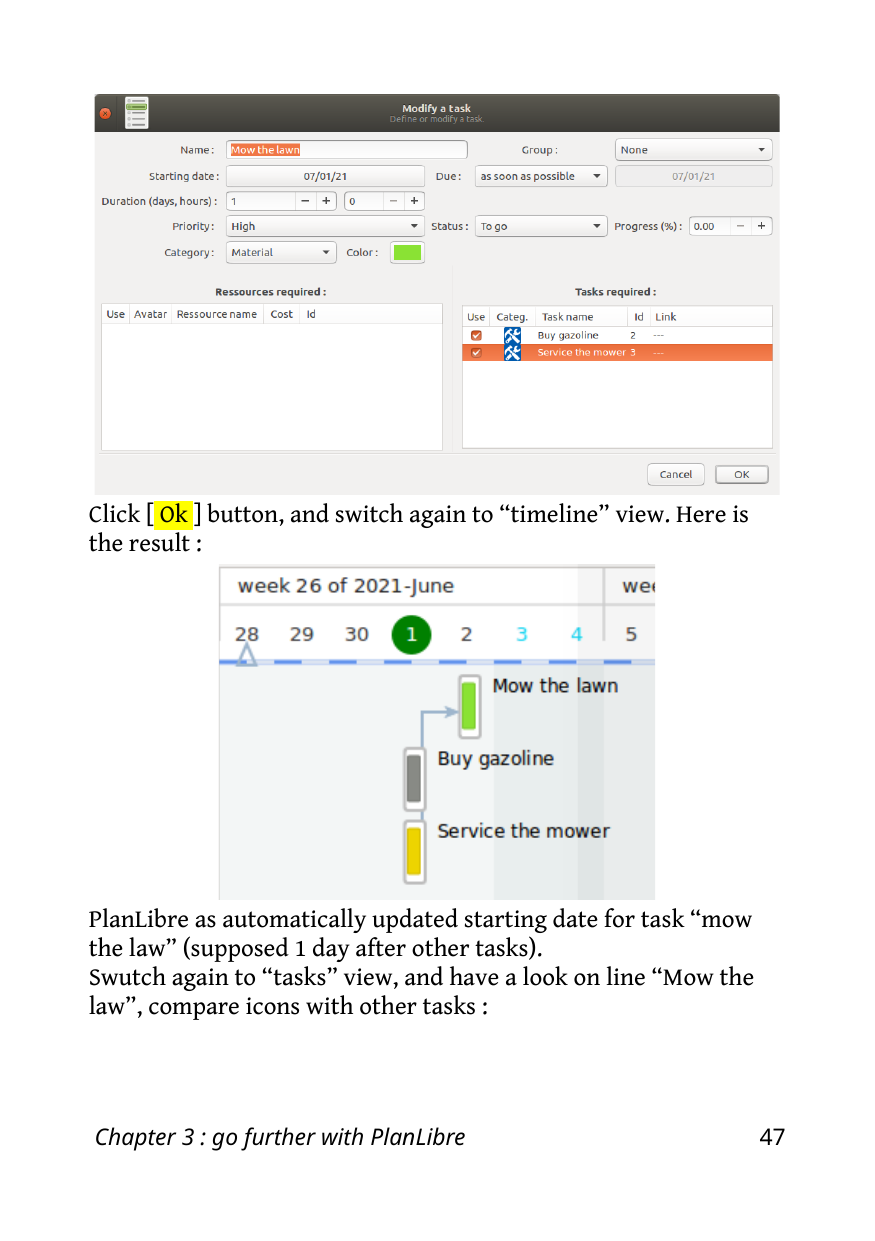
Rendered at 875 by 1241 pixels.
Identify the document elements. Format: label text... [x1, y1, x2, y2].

text Click [ Ok ] button, and switch again to “timeline” view. Here is the result : [88, 495, 786, 559]
picture [94, 94, 780, 495]
text PlanLibre as automatically updated starting date for task “mow the law” (supposed 1 day after other tasks). [88, 906, 786, 963]
picture [218, 564, 656, 900]
text Swutch again to “tasks” view, and have a look on line “Mow the law”, compare icons with other tasks : [88, 963, 786, 1021]
